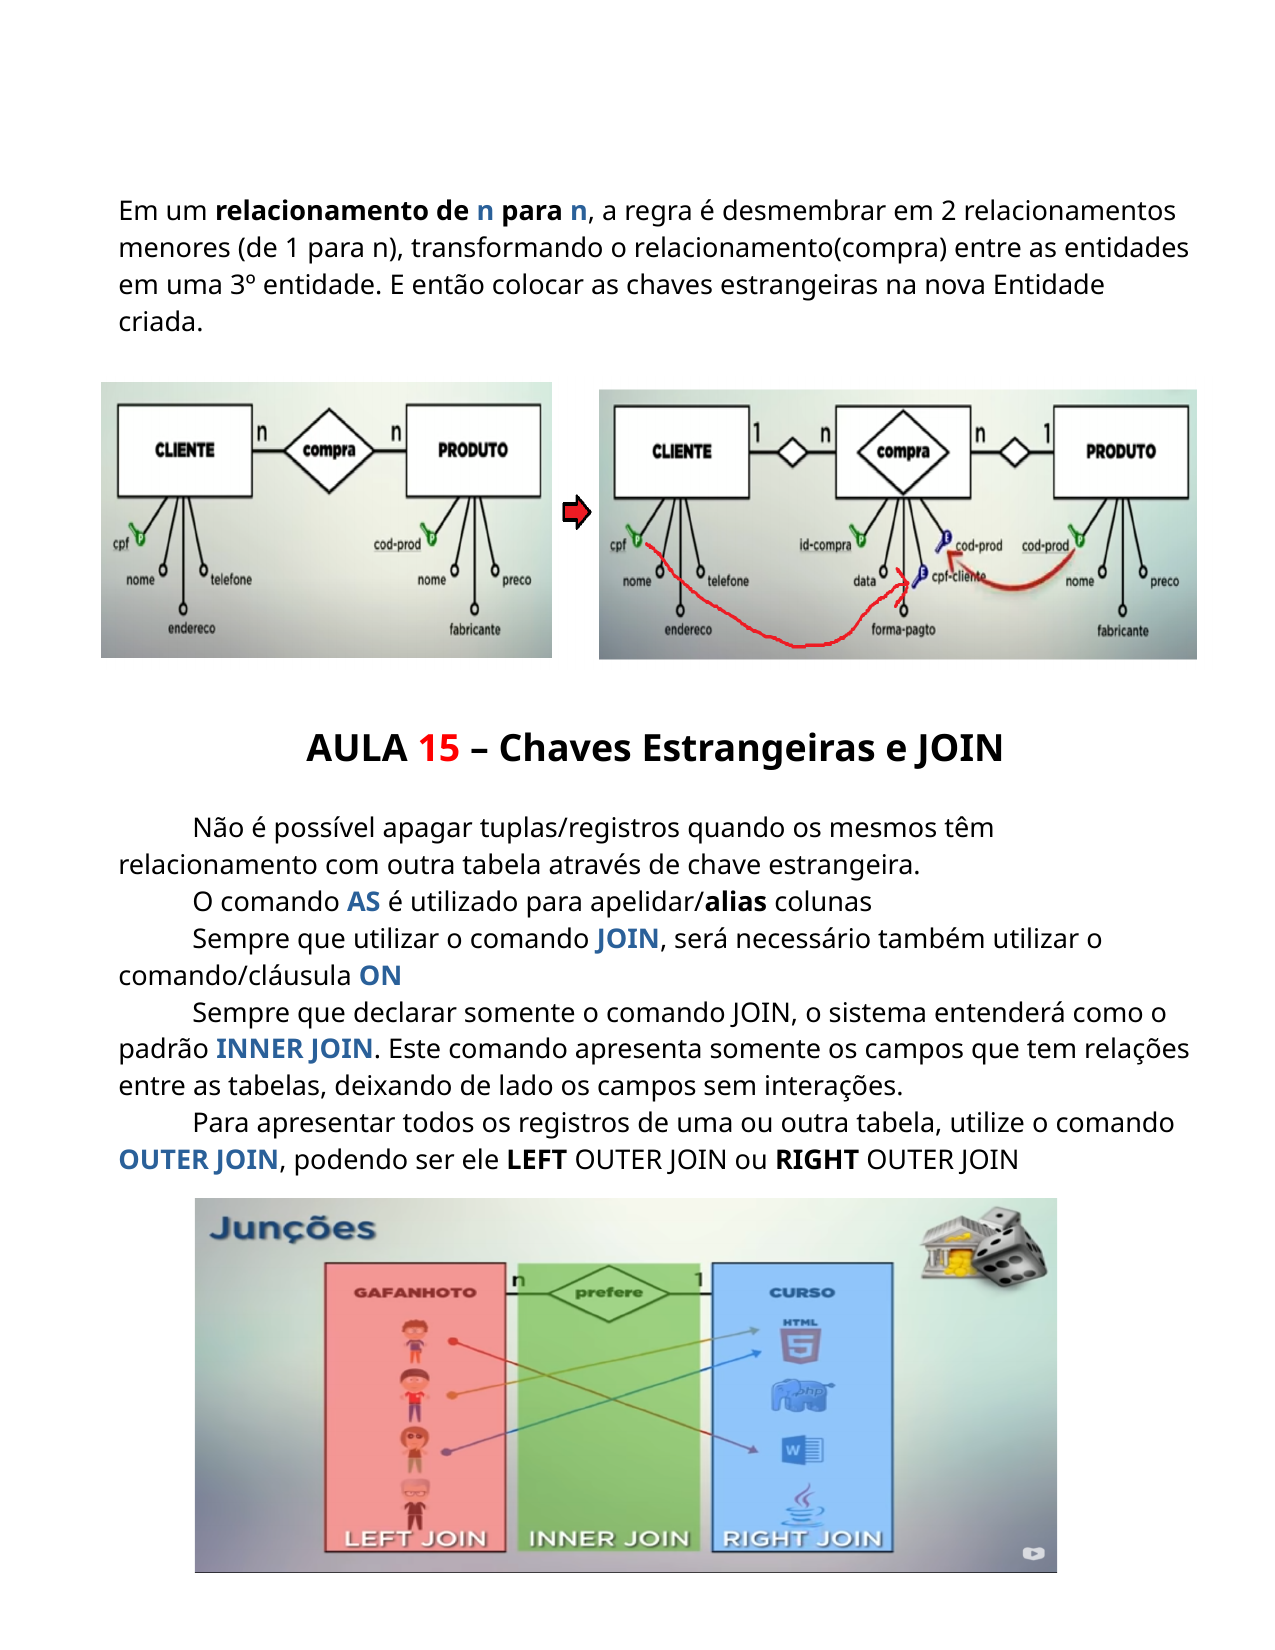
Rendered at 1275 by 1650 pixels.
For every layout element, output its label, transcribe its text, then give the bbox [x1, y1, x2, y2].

picture [98, 376, 1213, 670]
text Sempre que utilizar o comando JOIN, será necessário também utilizar o comando/cláusula ON [118, 919, 1193, 993]
text AULA 15 – Chaves Estrangeiras e JOIN [118, 721, 1193, 772]
picture [194, 1198, 1058, 1573]
text Para apresentar todos os registros de uma ou outra tabela, utilize o comando OUTER JOIN, podendo ser ele LEFT OUTER JOIN ou RIGHT OUTER JOIN [118, 1104, 1193, 1177]
text Em um relacionamento de n para n, a regra é desmembrar em 2 relacionamentos menores (de 1 para n), transformando o relacionamento(compra) entre as entidades em uma 3º entidade. E então colocar as chaves estrangeiras na nova Entidade criada. [118, 192, 1193, 376]
text Sempre que declarar somente o comando JOIN, o sistema entenderá como o padrão INNER JOIN. Este comando apresenta somente os campos que tem relações entre as tabelas, deixando de lado os campos sem interações. [118, 993, 1193, 1104]
text Não é possível apagar tuplas/registros quando os mesmos têm relacionamento com outra tabela através de chave estrangeira. [118, 809, 1193, 882]
text O comando AS é utilizado para apelidar/alias colunas [118, 882, 1193, 919]
